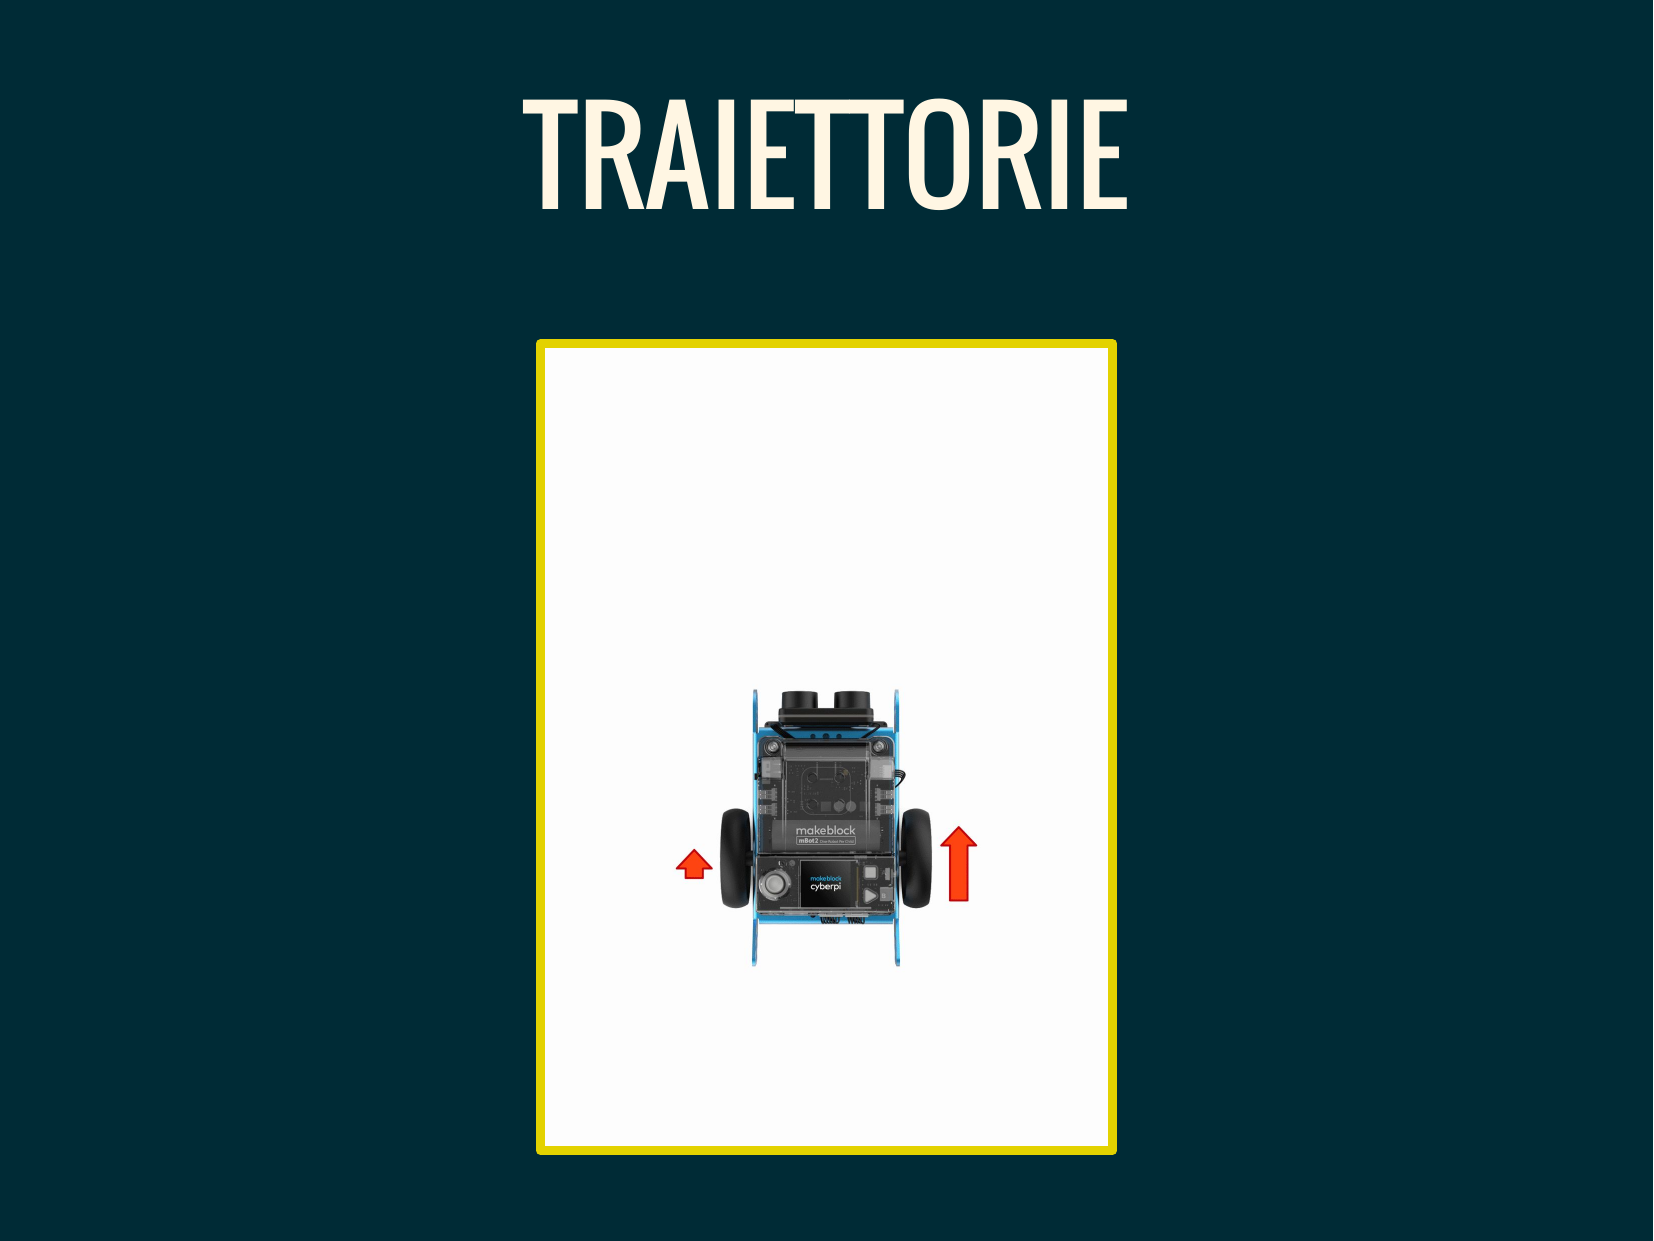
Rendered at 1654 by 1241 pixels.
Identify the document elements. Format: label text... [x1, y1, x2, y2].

picture [544, 348, 1109, 1146]
title Traiettorie [82, 49, 1571, 257]
